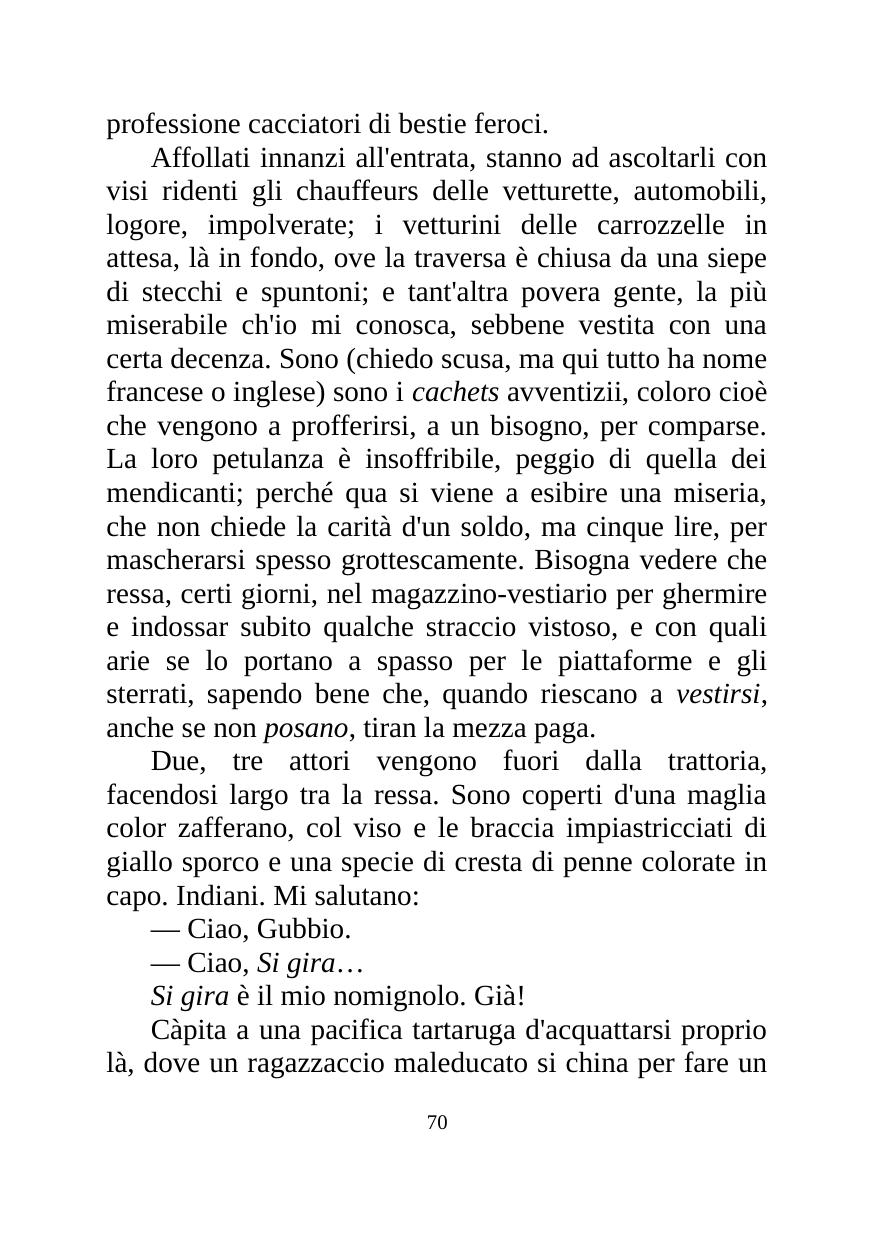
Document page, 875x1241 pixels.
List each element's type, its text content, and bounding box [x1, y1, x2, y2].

text — Ciao, Si gira… [106, 945, 768, 978]
text Si gira è il mio nomignolo. Già! [106, 978, 768, 1012]
text Affollati innanzi all'entrata, stanno ad ascoltarli con visi ridenti gli chauffeurs delle vetturette, automobili, logore, impolverate; i vetturini delle carrozzelle in attesa, là in fondo, ove la traversa è chiusa da una siepe di stecchi e spuntoni; e tant'altra povera gente, la più miserabile ch'io mi conosca, sebbene vestita con una certa decenza. Sono (chiedo scusa, ma qui tutto ha nome francese o inglese) sono i cachets avventizii, coloro cioè che vengono a profferirsi, a un bisogno, per comparse. La loro petulanza è insoffribile, peggio di quella dei mendicanti; perché qua si viene a esibire una miseria, che non chiede la carità d'un soldo, ma cinque lire, per mascherarsi spesso grottescamente. Bisogna vedere che ressa, certi giorni, nel magazzino-vestiario per ghermire e indossar subito qualche straccio vistoso, e con quali arie se lo portano a spasso per le piattaforme e gli sterrati, sapendo bene che, quando riescano a vestirsi, anche se non posano, tiran la mezza paga. [106, 140, 768, 743]
text Càpita a una pacifica tartaruga d'acquattarsi proprio là, dove un ragazzaccio maleducato si china per fare un [106, 1012, 768, 1079]
text — Ciao, Gubbio. [106, 911, 768, 945]
text Due, tre attori vengono fuori dalla trattoria, facendosi largo tra la ressa. Sono coperti d'una maglia color zafferano, col viso e le braccia impiastricciati di giallo sporco e una specie di cresta di penne colorate in capo. Indiani. Mi salutano: [106, 743, 768, 911]
text professione cacciatori di bestie feroci. [106, 106, 768, 140]
